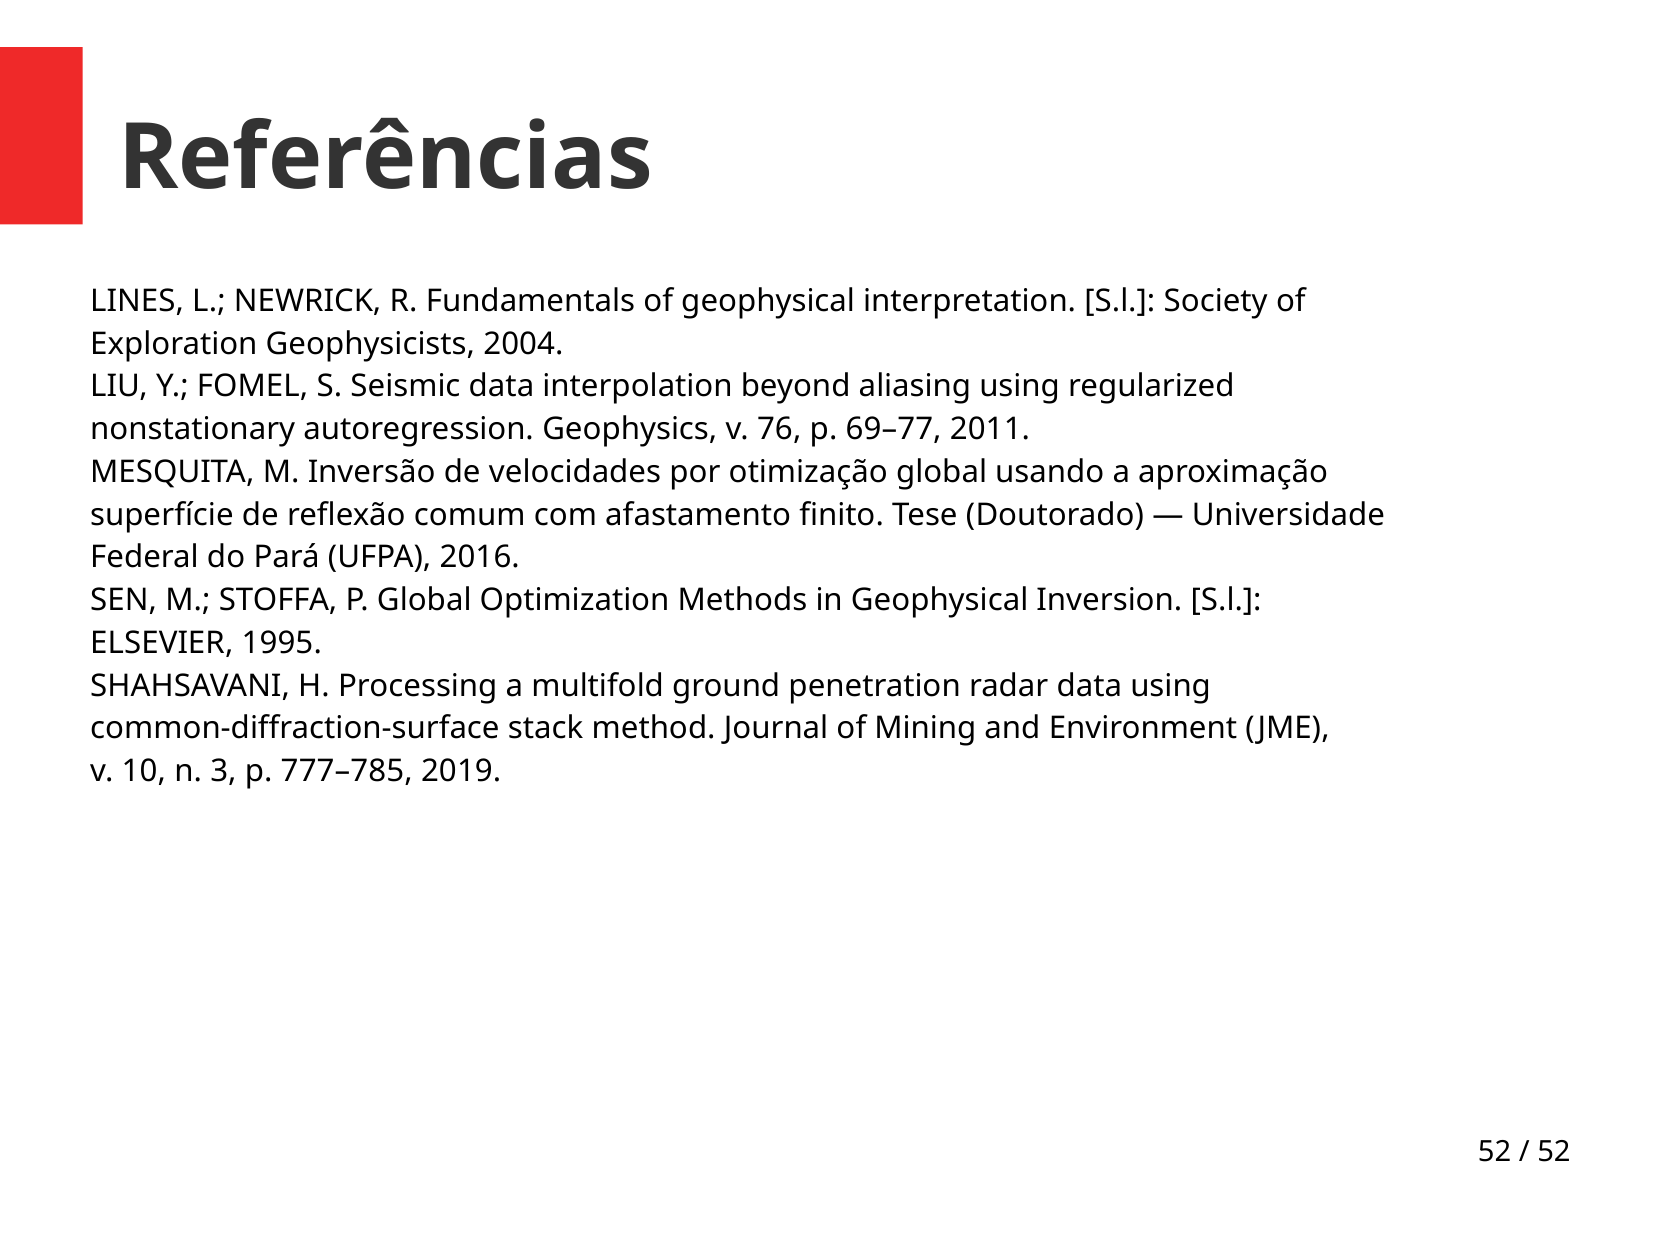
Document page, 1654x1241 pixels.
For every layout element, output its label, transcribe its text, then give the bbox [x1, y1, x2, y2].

title Referências [118, 49, 1571, 257]
text_box LINES, L.; NEWRICK, R. Fundamentals of geophysical interpretation. [S.l.]: Society of Exploration Geophysicists, 2004. LIU, Y.; FOMEL, S. Seismic data interpolation beyond aliasing using regularized nonstationary autoregression. Geophysics, v. 76, p. 69–77, 2011. MESQUITA, M. Inversão de velocidades por otimização global usando a aproximação superfície de reflexão comum com afastamento finito. Tese (Doutorado) — Universidade Federal do Pará (UFPA), 2016. SEN, M.; STOFFA, P. Global Optimization Methods in Geophysical Inversion. [S.l.]: ELSEVIER, 1995. SHAHSAVANI, H. Processing a multifold ground penetration radar data using common-diffraction-surface stack method. Journal of Mining and Environment (JME), v. 10, n. 3, p. 777–785, 2019. [75, 270, 1489, 721]
